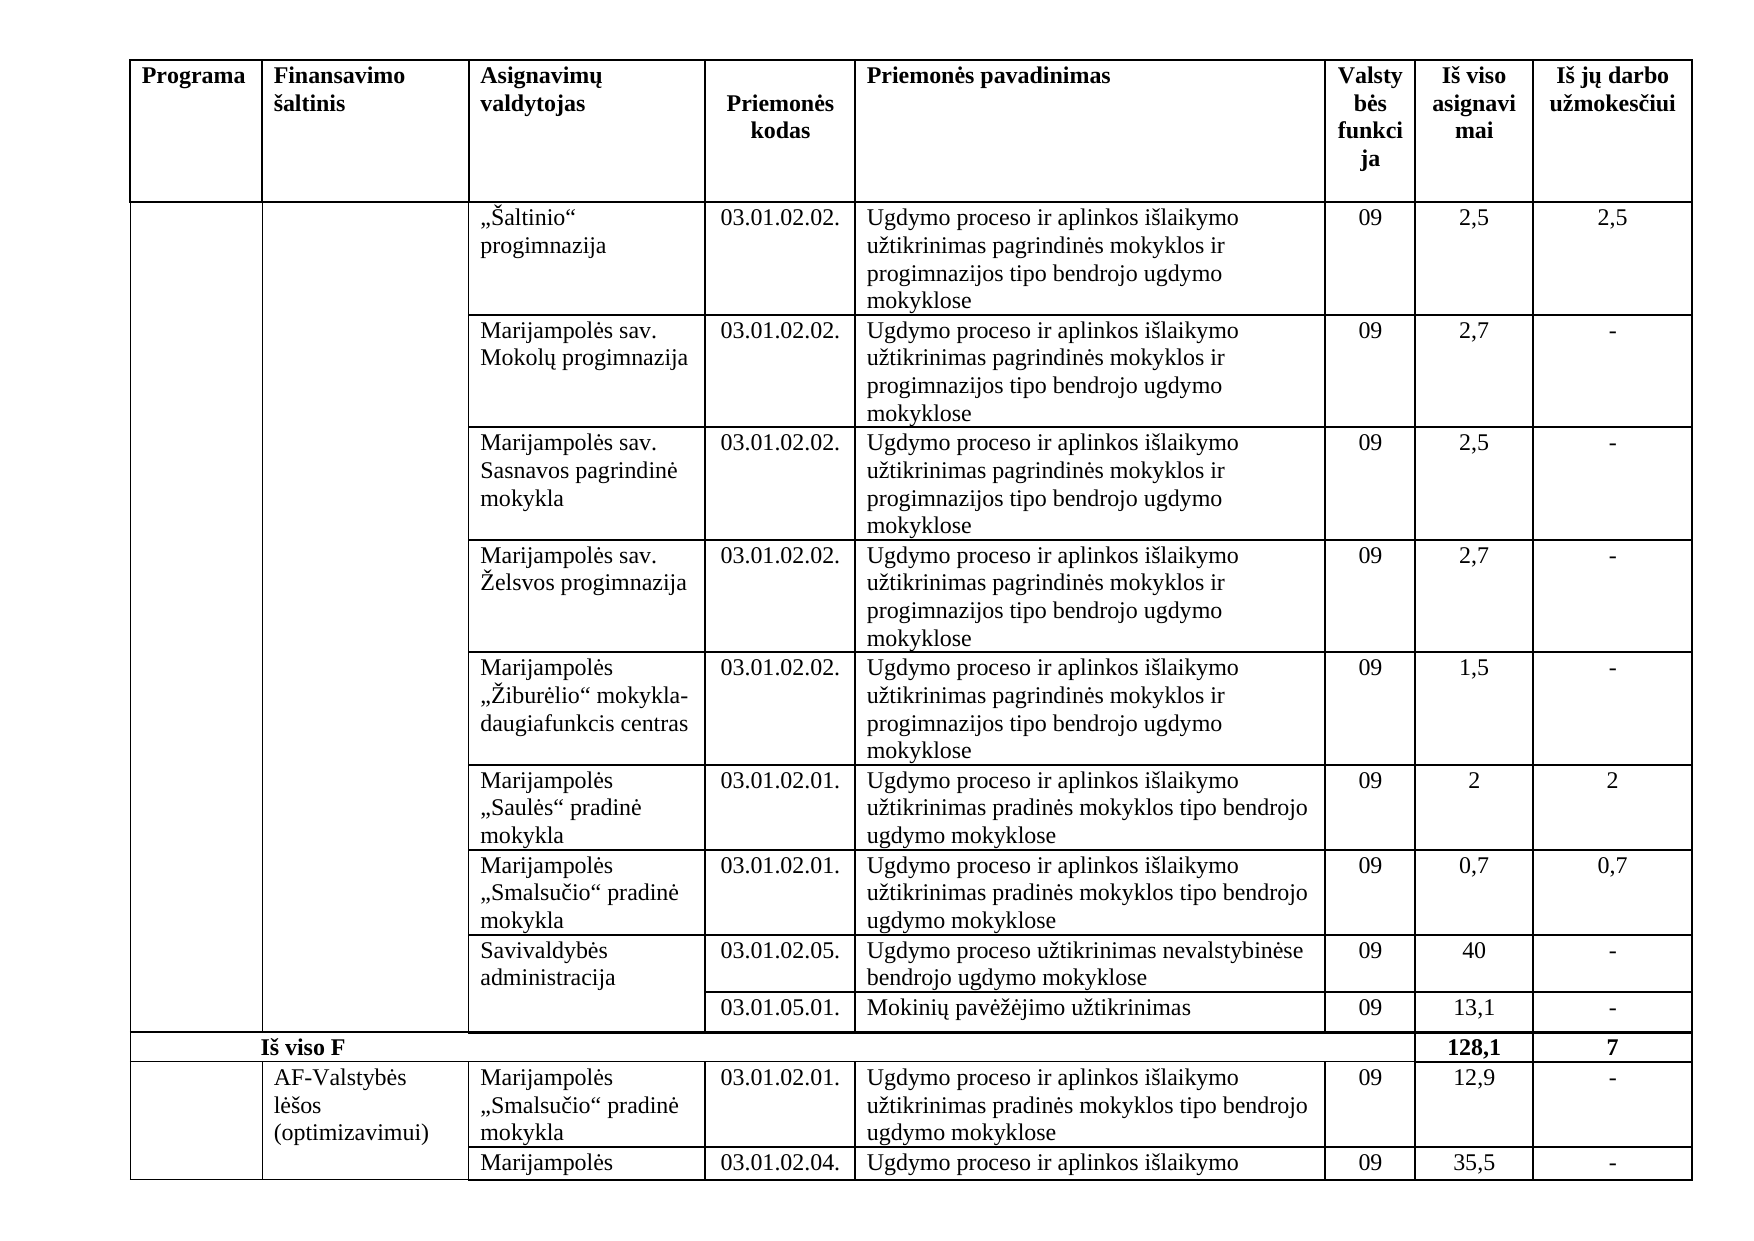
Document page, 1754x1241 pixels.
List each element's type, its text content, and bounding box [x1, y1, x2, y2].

table_cell - [1534, 428, 1691, 539]
table_cell [263, 172, 468, 201]
table_cell Marijampolės „Smalsučio“ pradinė mokykla [469, 851, 704, 933]
table_cell 03.01.02.02. [706, 653, 854, 764]
table_header Asignavimų valdytojas [470, 61, 704, 172]
table_cell [1326, 172, 1414, 201]
table_cell 03.01.02.02. [706, 203, 854, 314]
table_cell 2,5 [1416, 428, 1532, 539]
table_header Iš jų darbo užmokesčiui [1534, 61, 1691, 201]
table_cell 03.01.05.01. [706, 993, 854, 1031]
table_cell Ugdymo proceso ir aplinkos išlaikymo užtikrinimas pradinės mokyklos tipo bendrojo ugdymo mokyklose [856, 1062, 1324, 1146]
table_cell - [1534, 936, 1691, 991]
table_cell Ugdymo proceso užtikrinimas nevalstybinėse bendrojo ugdymo mokyklose [856, 936, 1324, 991]
table_cell 03.01.02.02. [706, 428, 854, 539]
table_cell [706, 172, 854, 201]
table_cell AF-Valstybės lėšos (optimizavimui) [263, 1062, 468, 1179]
table_cell 09 [1326, 851, 1414, 933]
table_cell 03.01.02.05. [706, 936, 854, 991]
table_cell Ugdymo proceso ir aplinkos išlaikymo užtikrinimas pagrindinės mokyklos ir progimnazijos tipo bendrojo ugdymo mokyklose [856, 203, 1324, 314]
table_cell 7 [1534, 1034, 1691, 1061]
table_cell [131, 203, 262, 1031]
table_cell 2,5 [1416, 203, 1532, 314]
table_cell Ugdymo proceso ir aplinkos išlaikymo užtikrinimas pagrindinės mokyklos ir progimnazijos tipo bendrojo ugdymo mokyklose [856, 316, 1324, 426]
table_cell „Šaltinio“ progimnazija [469, 203, 704, 314]
table_cell - [1534, 1148, 1691, 1179]
table_cell Marijampolės „Žiburėlio“ mokykla-daugiafunkcis centras [469, 653, 704, 764]
table_cell Ugdymo proceso ir aplinkos išlaikymo [856, 1148, 1324, 1179]
table_cell 2 [1416, 766, 1532, 849]
table_header Finansavimo šaltinis [263, 61, 468, 172]
table_cell 09 [1326, 316, 1414, 426]
table_cell - [1534, 541, 1691, 651]
table_cell 09 [1326, 428, 1414, 539]
table_header Iš viso asignavimai [1416, 61, 1532, 201]
table_cell Iš viso F [131, 1033, 1414, 1061]
table_cell 09 [1326, 1148, 1414, 1179]
table_cell 2,7 [1416, 541, 1532, 651]
table_cell [856, 172, 1324, 201]
table_cell 1,5 [1416, 653, 1532, 764]
table_cell 2,5 [1534, 203, 1691, 314]
table_cell 40 [1416, 936, 1532, 991]
table_cell - [1534, 1063, 1691, 1146]
table_header Priemonės kodas [706, 61, 854, 172]
table_cell [131, 1062, 262, 1179]
table_cell 09 [1326, 653, 1414, 764]
table_cell 09 [1326, 203, 1414, 314]
table_cell Ugdymo proceso ir aplinkos išlaikymo užtikrinimas pradinės mokyklos tipo bendrojo ugdymo mokyklose [856, 851, 1324, 933]
table_cell [470, 172, 704, 201]
table_cell Marijampolės „Smalsučio“ pradinė mokykla [469, 1062, 704, 1146]
table_cell 09 [1326, 936, 1414, 991]
table_cell 09 [1326, 541, 1414, 651]
table_cell 09 [1326, 993, 1414, 1031]
table_cell Marijampolės [469, 1148, 704, 1179]
table_cell 09 [1326, 1062, 1414, 1146]
table_header Programa [131, 61, 261, 172]
table_cell 35,5 [1416, 1148, 1532, 1179]
table_cell Marijampolės „Saulės“ pradinė mokykla [469, 766, 704, 849]
table_cell 12,9 [1416, 1063, 1532, 1146]
table_cell Ugdymo proceso ir aplinkos išlaikymo užtikrinimas pagrindinės mokyklos ir progimnazijos tipo bendrojo ugdymo mokyklose [856, 653, 1324, 764]
table_cell 2,7 [1416, 316, 1532, 426]
table_cell Marijampolės sav. Mokolų progimnazija [469, 316, 704, 426]
table_cell Marijampolės sav. Želsvos progimnazija [469, 541, 704, 651]
table_cell Ugdymo proceso ir aplinkos išlaikymo užtikrinimas pagrindinės mokyklos ir progimnazijos tipo bendrojo ugdymo mokyklose [856, 541, 1324, 651]
table_cell 0,7 [1416, 851, 1532, 933]
table_cell Ugdymo proceso ir aplinkos išlaikymo užtikrinimas pradinės mokyklos tipo bendrojo ugdymo mokyklose [856, 766, 1324, 849]
table_cell [263, 203, 468, 1031]
table_cell 03.01.02.01. [706, 1062, 854, 1146]
table_header Valstybės funkcija [1326, 61, 1414, 172]
table_cell Mokinių pavėžėjimo užtikrinimas [856, 993, 1324, 1031]
table_cell 09 [1326, 766, 1414, 849]
table_cell - [1534, 653, 1691, 764]
table_cell 03.01.02.01. [706, 851, 854, 933]
table_cell Savivaldybės administracija [469, 936, 704, 1031]
table_cell 2 [1534, 766, 1691, 849]
table_cell 03.01.02.04. [706, 1148, 854, 1179]
table_cell Ugdymo proceso ir aplinkos išlaikymo užtikrinimas pagrindinės mokyklos ir progimnazijos tipo bendrojo ugdymo mokyklose [856, 428, 1324, 539]
table_cell 0,7 [1534, 851, 1691, 933]
table_header Priemonės pavadinimas [856, 61, 1324, 172]
table_cell 13,1 [1416, 993, 1532, 1031]
table_cell 03.01.02.02. [706, 541, 854, 651]
table_cell Marijampolės sav. Sasnavos pagrindinė mokykla [469, 428, 704, 539]
table_cell 03.01.02.02. [706, 316, 854, 426]
table_cell - [1534, 316, 1691, 426]
table_cell [131, 172, 261, 201]
table_cell 03.01.02.01. [706, 766, 854, 849]
table_cell - [1534, 993, 1691, 1031]
table_cell 128,1 [1416, 1034, 1532, 1061]
